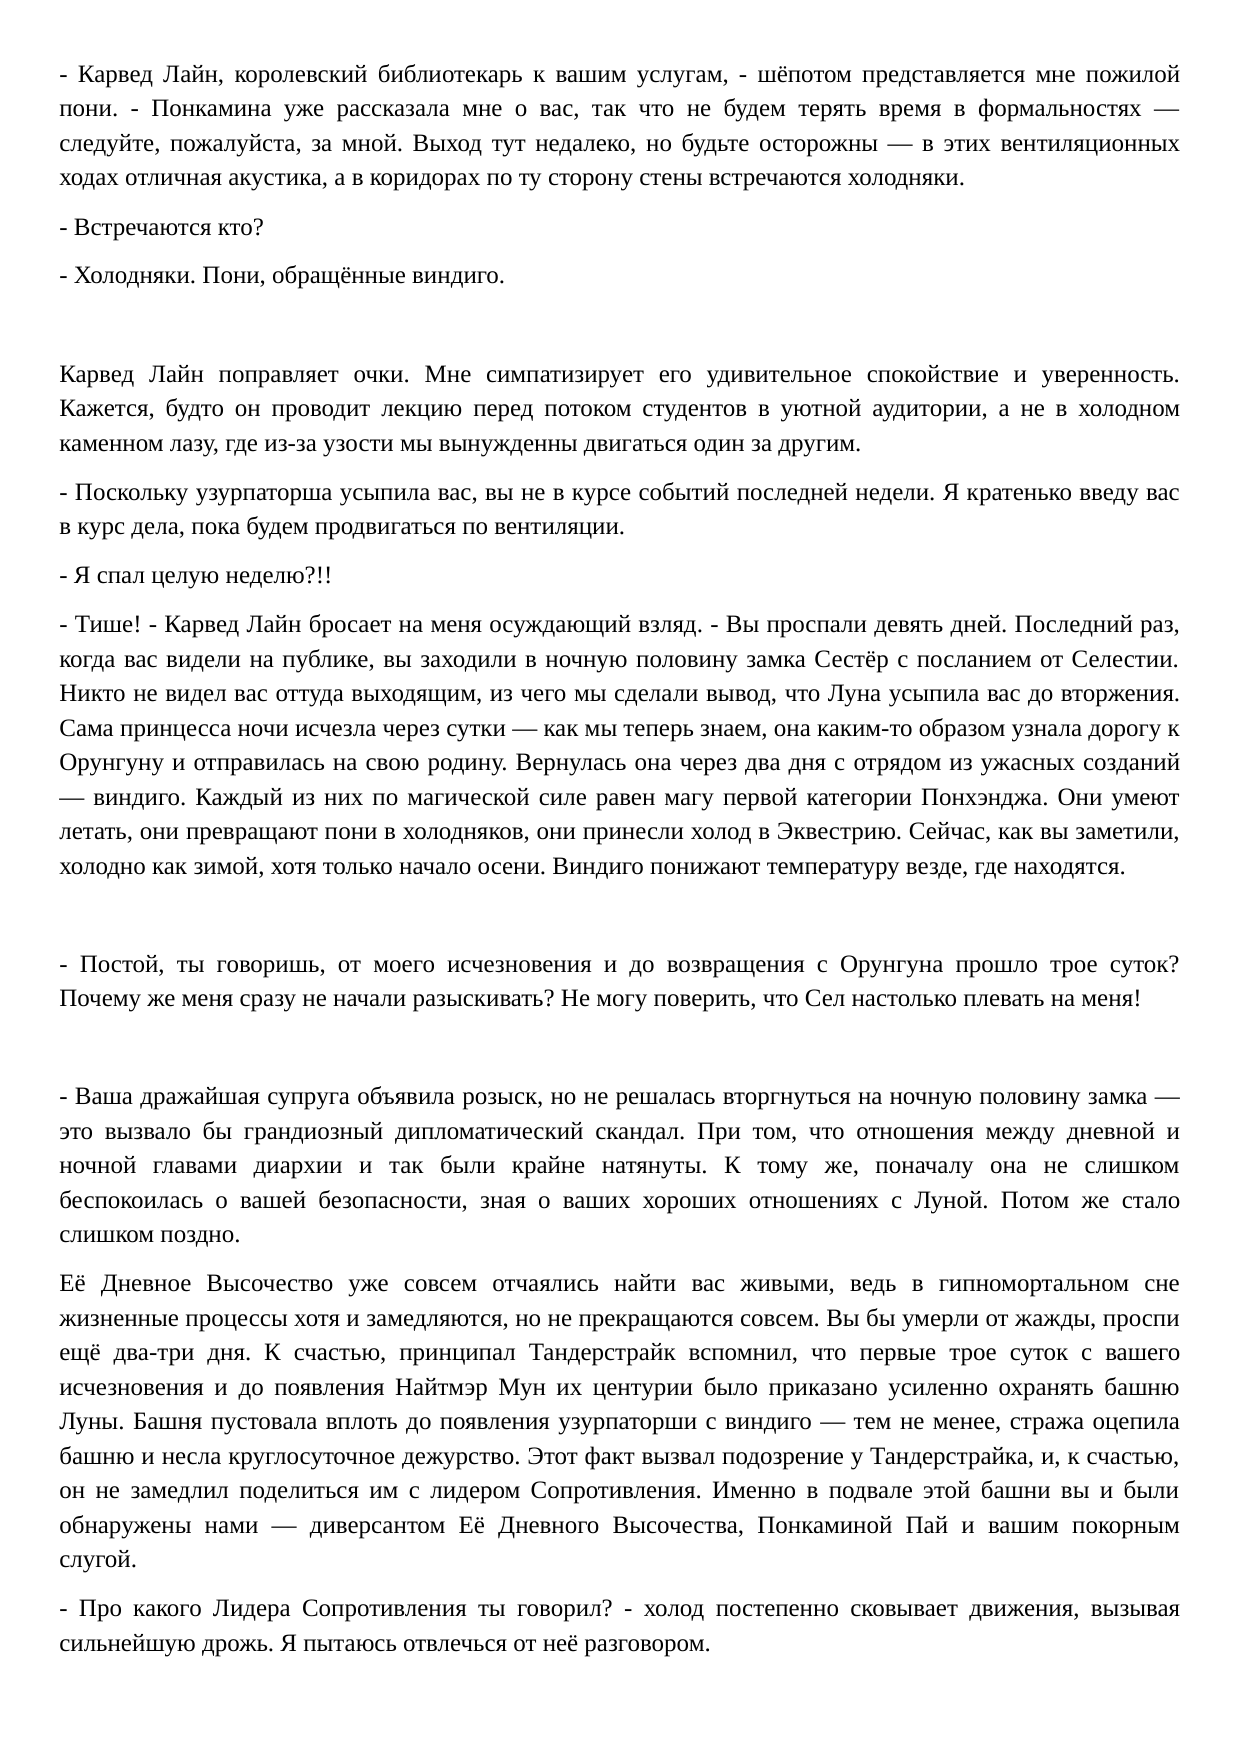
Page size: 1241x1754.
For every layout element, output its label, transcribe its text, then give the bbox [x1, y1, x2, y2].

text - Холодняки. Пони, обращённые виндиго. [59, 261, 1181, 289]
text - Про какого Лидера Сопротивления ты говорил? - холод постепенно сковывает движения, вызывая сильнейшую дрожь. Я пытаюсь отвлечься от неё разговором. [59, 1593, 1181, 1657]
text Её Дневное Высочество уже совсем отчаялись найти вас живыми, ведь в гипномортальном сне жизненные процессы хотя и замедляются, но не прекращаются совсем. Вы бы умерли от жажды, проспи ещё два-три дня. К счастью, принципал Тандерстрайк вспомнил, что первые трое суток с вашего исчезновения и до появления Найтмэр Мун их центурии было приказано усиленно охранять башню Луны. Башня пустовала вплоть до появления узурпаторши с виндиго — тем не менее, стража оцепила башню и несла круглосуточное дежурство. Этот факт вызвал подозрение у Тандерстрайка, и, к счастью, он не замедлил поделиться им с лидером Сопротивления. Именно в подвале этой башни вы и были обнаружены нами — диверсантом Её Дневного Высочества, Понкаминой Пай и вашим покорным слугой. [59, 1268, 1181, 1573]
text - Ваша дражайшая супруга объявила розыск, но не решалась вторгнуться на ночную половину замка — это вызвало бы грандиозный дипломатический скандал. При том, что отношения между дневной и ночной главами диархии и так были крайне натянуты. К тому же, поначалу она не слишком беспокоилась о вашей безопасности, зная о ваших хороших отношениях с Луной. Потом же стало слишком поздно. [59, 1081, 1181, 1248]
text - Я спал целую неделю?!! [59, 560, 1181, 589]
text Карвед Лайн поправляет очки. Мне симпатизирует его удивительное спокойствие и уверенность. Кажется, будто он проводит лекцию перед потоком студентов в уютной аудитории, а не в холодном каменном лазу, где из-за узости мы вынужденны двигаться один за другим. [59, 359, 1181, 456]
text - Тише! - Карвед Лайн бросает на меня осуждающий взляд. - Вы проспали девять дней. Последний раз, когда вас видели на публике, вы заходили в ночную половину замка Сестёр с посланием от Селестии. Никто не видел вас оттуда выходящим, из чего мы сделали вывод, что Луна усыпила вас до вторжения. Сама принцесса ночи исчезла через сутки — как мы теперь знаем, она каким-то образом узнала дорогу к Орунгуну и отправилась на свою родину. Вернулась она через два дня с отрядом из ужасных созданий — виндиго. Каждый из них по магической силе равен магу первой категории Понхэнджа. Они умеют летать, они превращают пони в холодняков, они принесли холод в Эквестрию. Сейчас, как вы заметили, холодно как зимой, хотя только начало осени. Виндиго понижают температуру везде, где находятся. [59, 609, 1181, 879]
text - Постой, ты говоришь, от моего исчезновения и до возвращения с Орунгуна прошло трое суток? Почему же меня сразу не начали разыскивать? Не могу поверить, что Сел настолько плевать на меня! [59, 949, 1181, 1012]
text - Встречаются кто? [59, 212, 1181, 240]
text - Поскольку узурпаторша усыпила вас, вы не в курсе событий последней недели. Я кратенько введу вас в курс дела, пока будем продвигаться по вентиляции. [59, 477, 1181, 540]
text - Карвед Лайн, королевский библиотекарь к вашим услугам, - шёпотом представляется мне пожилой пони. - Понкамина уже рассказала мне о вас, так что не будем терять время в формальностях — следуйте, пожалуйста, за мной. Выход тут недалеко, но будьте осторожны — в этих вентиляционных ходах отличная акустика, а в коридорах по ту сторону стены встречаются холодняки. [59, 59, 1181, 191]
